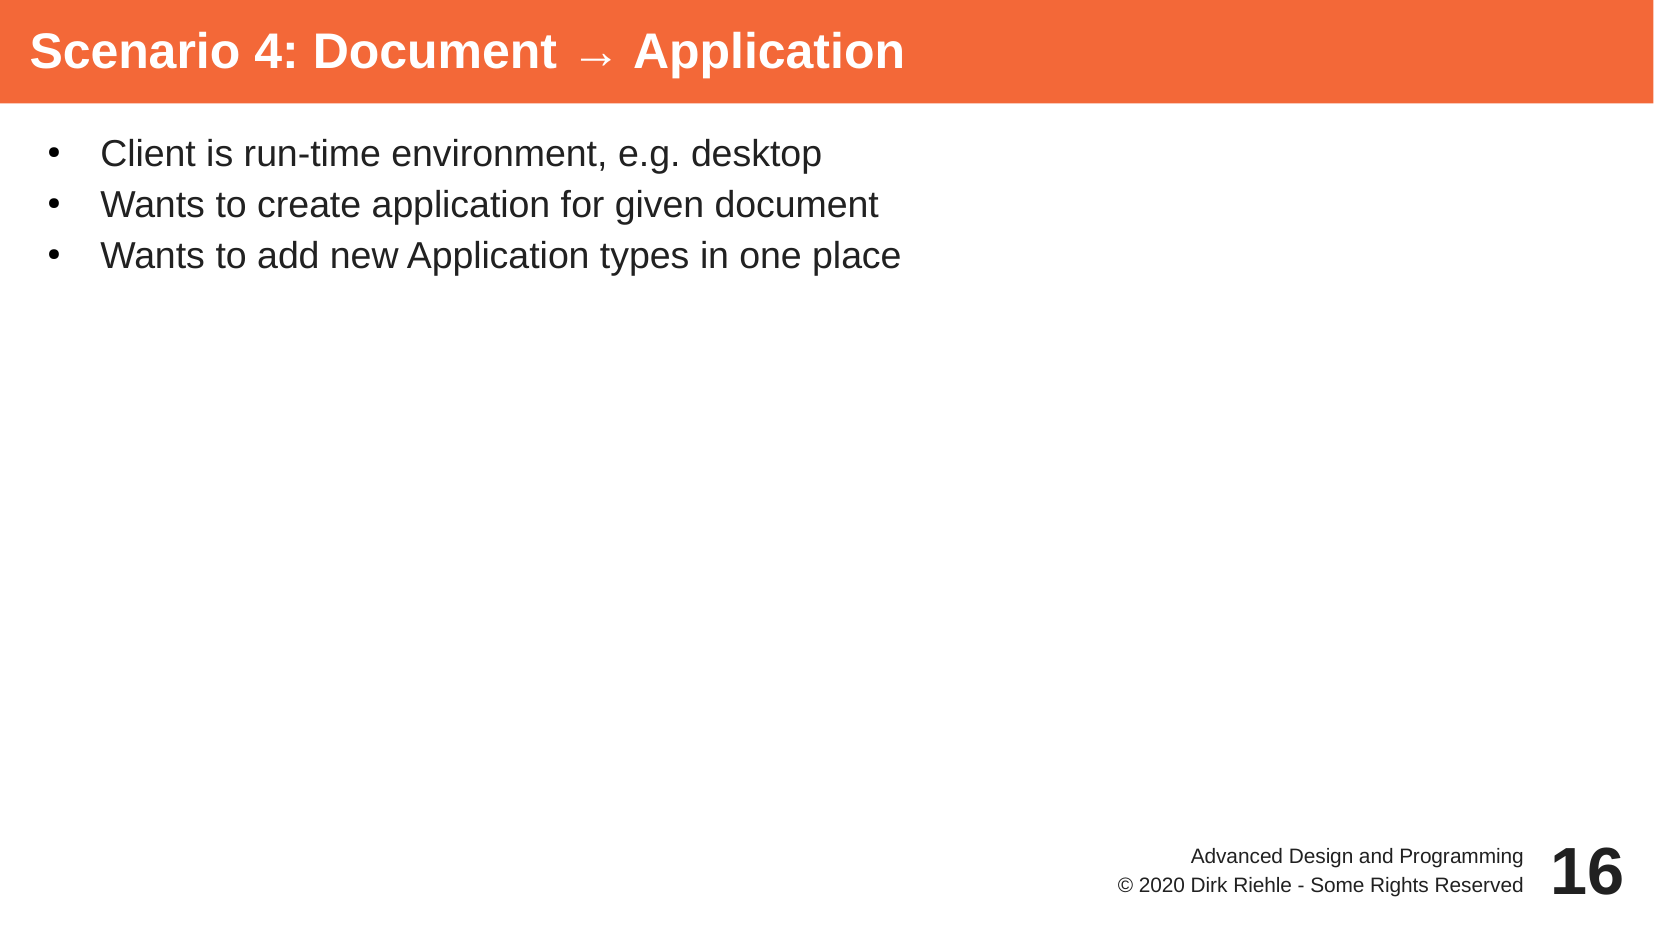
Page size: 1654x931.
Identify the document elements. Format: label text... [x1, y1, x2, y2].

title Scenario 4: Document → Application [0, 0, 1654, 104]
list Client is run-time environment, e.g. desktop Wants to create application for given document Wants to add new Application types in one place [29, 132, 1625, 813]
